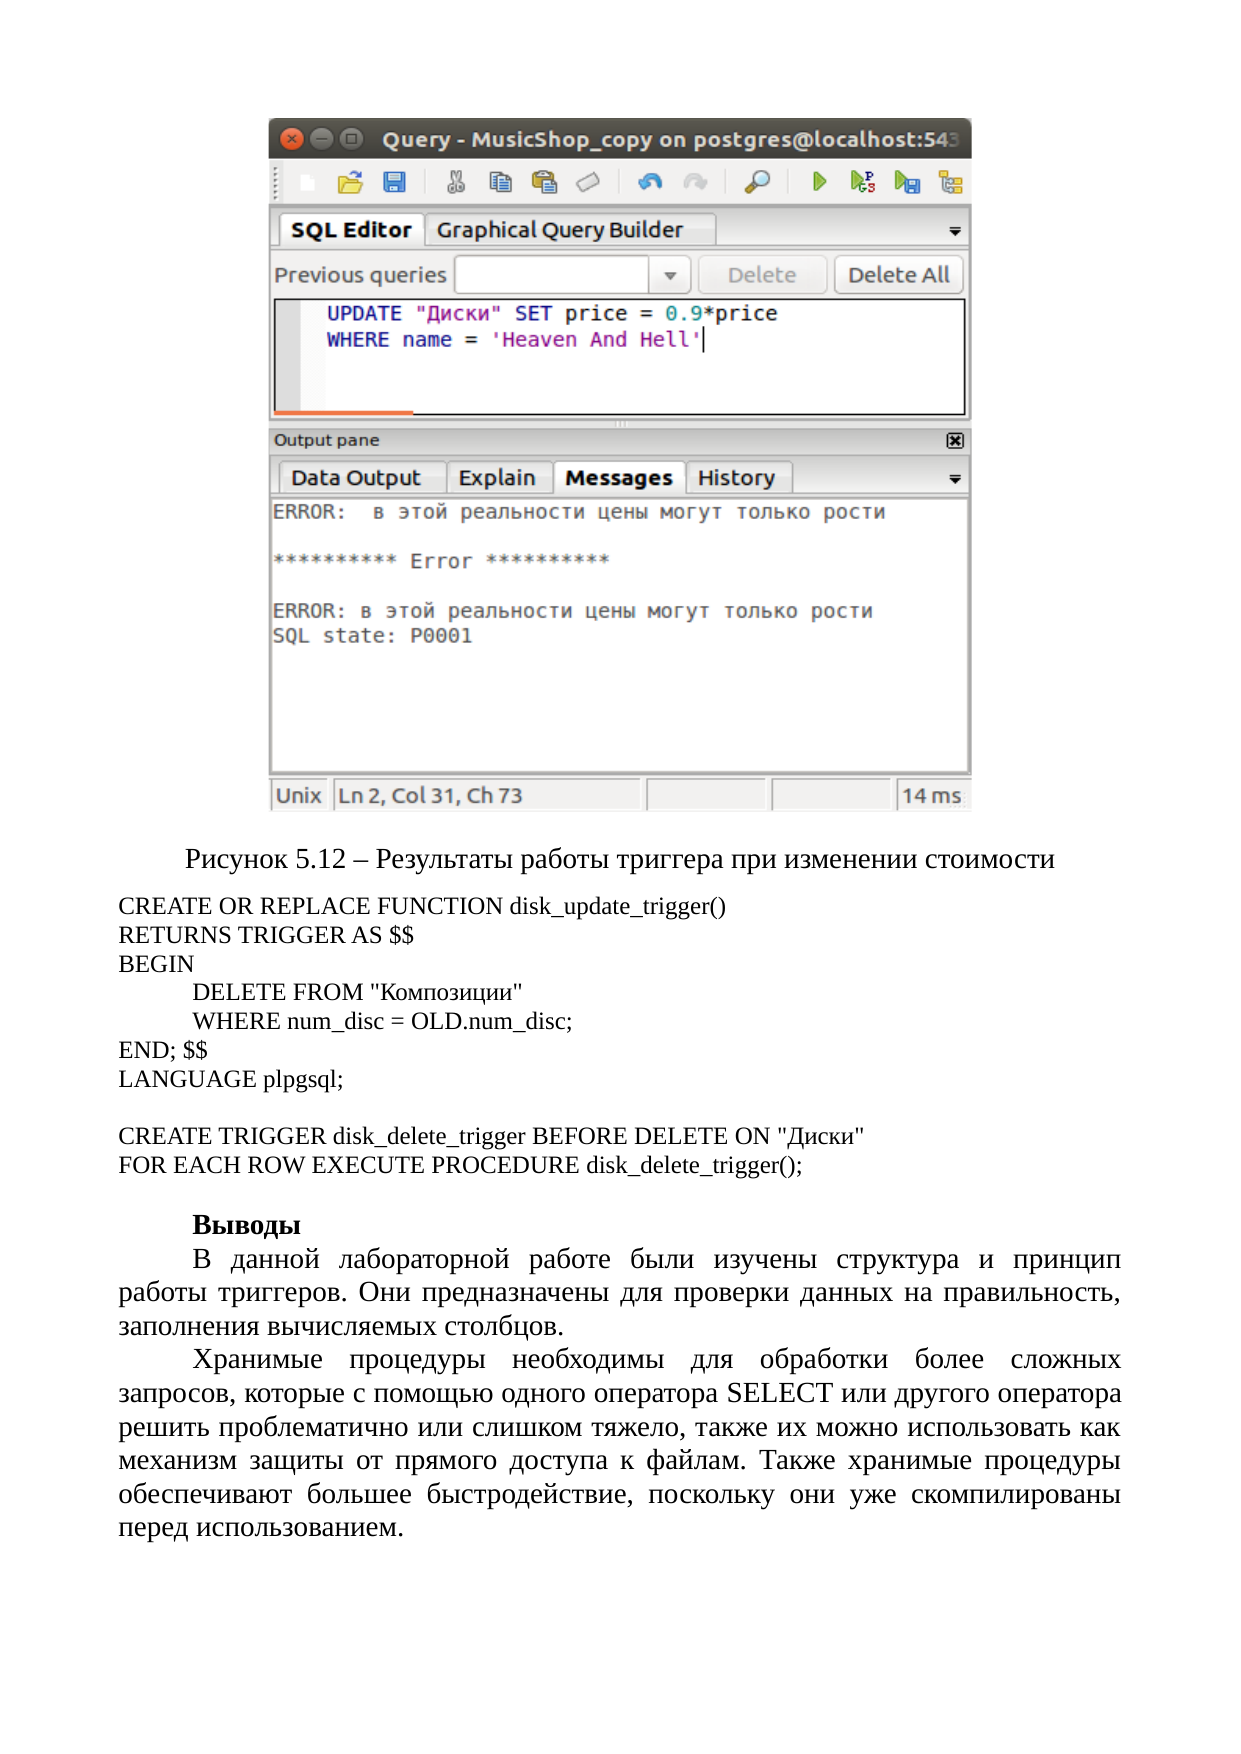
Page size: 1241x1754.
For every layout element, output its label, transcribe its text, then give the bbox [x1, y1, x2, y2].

text Рисунок 5.12 – Результаты работы триггера при изменении стоимости [118, 841, 1122, 874]
text Хранимые процедуры необходимы для обработки более сложных запросов, которые с помощью одного оператора SELECT или другого оператора решить проблематично или слишком тяжело, также их можно использовать как механизм защиты от прямого доступа к файлам. Также хранимые процедуры обеспечивают большее быстродействие, поскольку они уже скомпилированы перед использованием. [118, 1342, 1122, 1543]
text DELETE FROM "Композиции" [118, 977, 1122, 1006]
text END; $$ [118, 1035, 1122, 1064]
text WHERE num_disc = OLD.num_disc; [118, 1006, 1122, 1035]
picture [268, 118, 972, 812]
text Выводы [118, 1207, 1122, 1241]
text RETURNS TRIGGER AS $$ [118, 920, 1122, 949]
text CREATE TRIGGER disk_delete_trigger BEFORE DELETE ON "Диски" [118, 1121, 1122, 1150]
text CREATE OR REPLACE FUNCTION disk_update_trigger() [118, 891, 1122, 920]
text BEGIN [118, 949, 1122, 977]
text В данной лабораторной работе были изучены структура и принцип работы триггеров. Они предназначены для проверки данных на правильность, заполнения вычисляемых столбцов. [118, 1241, 1122, 1342]
text FOR EACH ROW EXECUTE PROCEDURE disk_delete_trigger(); [118, 1150, 1122, 1179]
text LANGUAGE plpgsql; [118, 1064, 1122, 1092]
